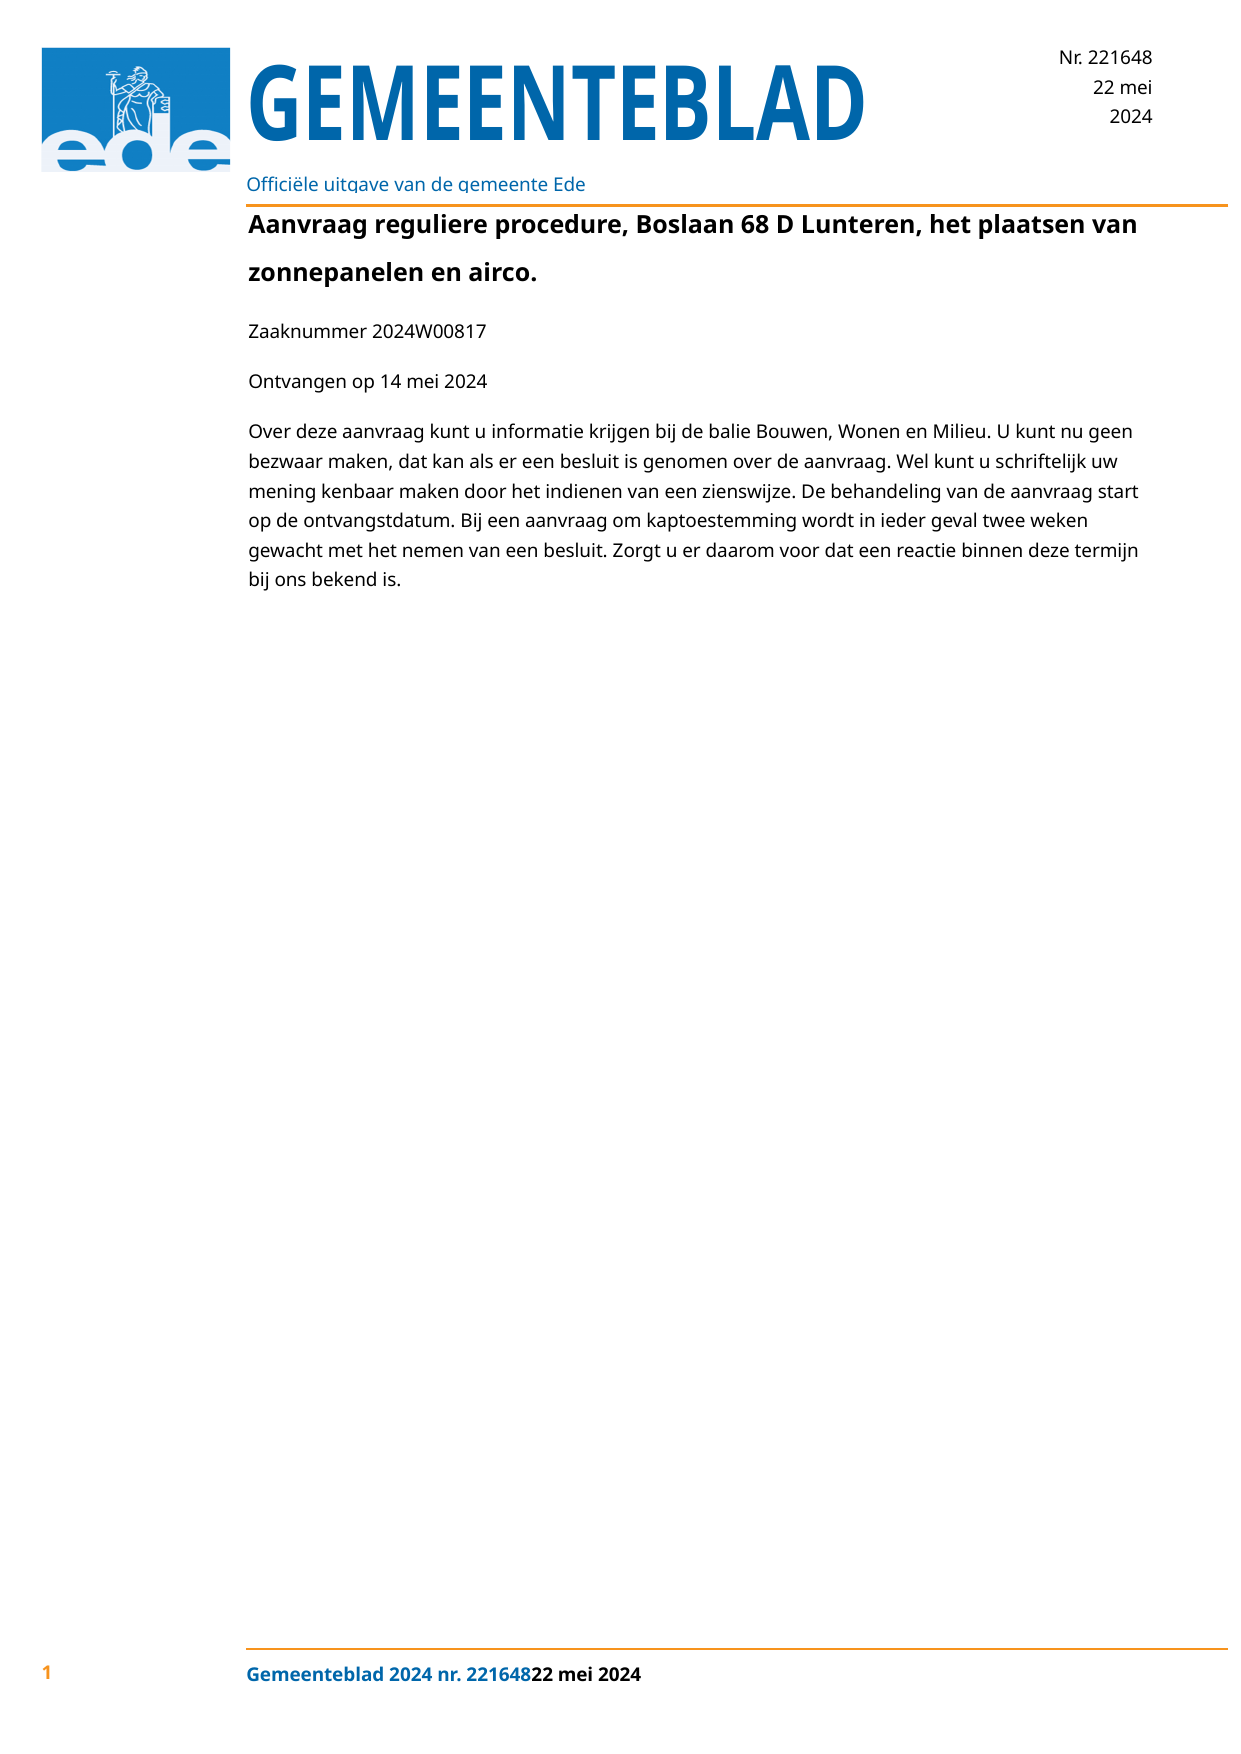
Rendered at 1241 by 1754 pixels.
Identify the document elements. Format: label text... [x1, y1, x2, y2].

picture [41, 47, 231, 172]
text Zaaknummer 2024W00817 [248, 318, 1152, 344]
text Over deze aanvraag kunt u informatie krijgen bij de balie Bouwen, Wonen en Milieu. U kunt nu geen bezwaar maken, dat kan als er een besluit is genomen over de aanvraag. Wel kunt u schriftelijk uw mening kenbaar maken door het indienen van een zienswijze. De behandeling van de aanvraag start op de ontvangstdatum. Bij een aanvraag om kaptoestemming wordt in ieder geval twee weken gewacht met het nemen van een besluit. Zorgt u er daarom voor dat een reactie binnen deze termijn bij ons bekend is. [248, 419, 1152, 592]
text Ontvangen op 14 mei 2024 [248, 368, 1152, 394]
text Aanvraag reguliere procedure, Boslaan 68 D Lunteren, het plaatsen van zonnepanelen en airco. [248, 207, 1152, 288]
